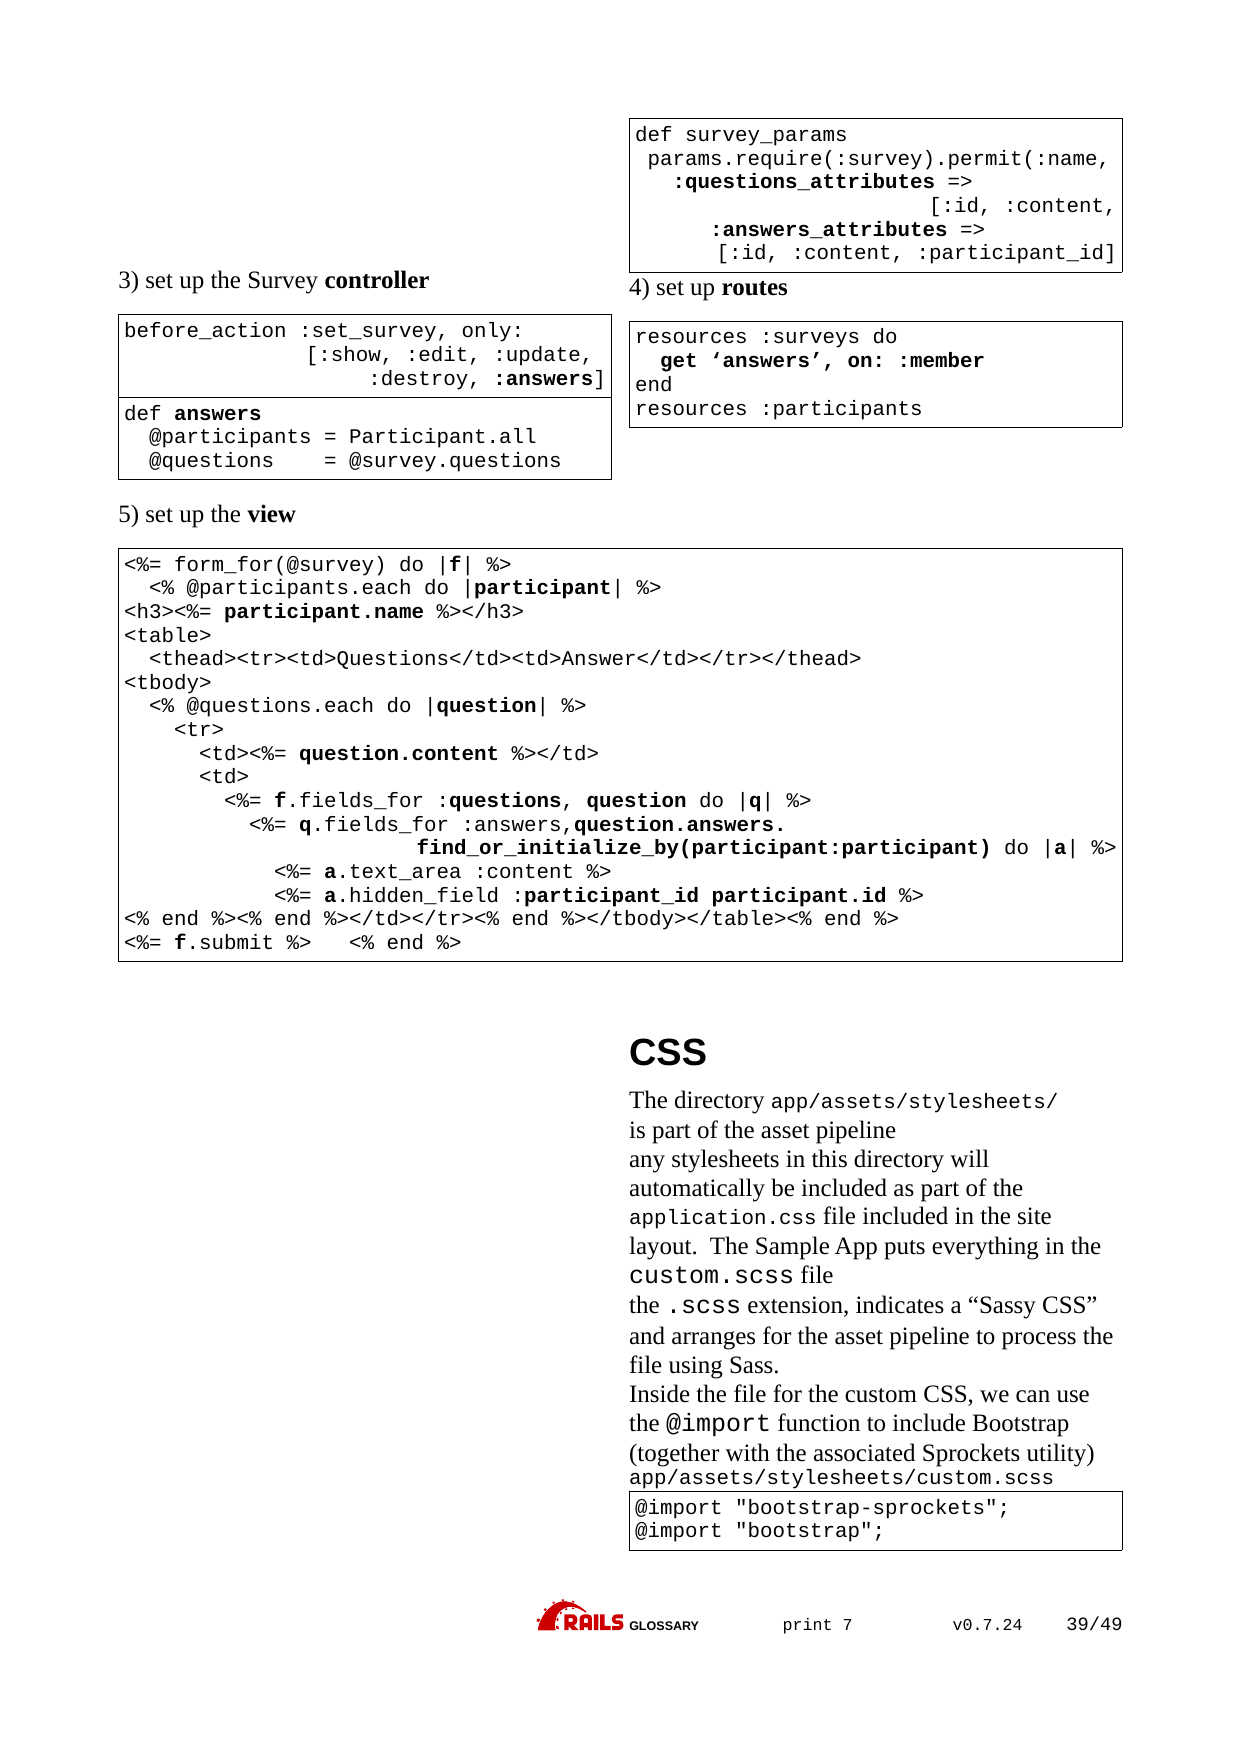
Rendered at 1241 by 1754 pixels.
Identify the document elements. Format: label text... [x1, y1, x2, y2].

subtitle CSS [629, 1029, 1122, 1073]
text app/assets/stylesheets/custom.scss [629, 1467, 1122, 1491]
text Inside the file for the custom CSS, we can use the @import function to include Bootstrap (together with the associated Sprockets utility) [629, 1379, 1122, 1467]
text is part of the asset pipeline [629, 1115, 1122, 1144]
table_cell def answers @participants = Participant.all @questions = @survey.questions [119, 398, 611, 479]
table_header @import "bootstrap-sprockets"; @import "bootstrap"; [630, 1492, 1122, 1550]
text 3) set up the Survey controller [118, 265, 611, 294]
text any stylesheets in this directory will automatically be included as part of the application.css file included in the site layout. The Sample App puts everything in the custom.scss file [629, 1144, 1122, 1291]
text the .scss extension, indicates a “Sassy CSS” and arranges for the asset pipeline to process the file using Sass. [629, 1291, 1122, 1379]
text 4) set up routes [629, 273, 1122, 300]
table_header resources :surveys do get ‘answers’, on: :member end resources :participants [630, 322, 1122, 427]
table_cell def survey_params params.require(:survey).permit(:name, :questions_attributes => [:id, :content, :answers_attributes => [:id, :content, :participant_id] [630, 119, 1122, 272]
text 5) set up the view [118, 499, 1122, 527]
table_header before_action :set_survey, only: [:show, :edit, :update, :destroy, :answers] [119, 315, 611, 397]
table_header <%= form_for(@survey) do |f| %> <% @participants.each do |participant| %> <h3><%= participant.name %></h3> <table> <thead><tr><td>Questions</td><td>Answer</td></tr></thead> <tbody> <% @questions.each do |question| %> <tr> <td><%= question.content %></td> <td> <%= f.fields_for :questions, question do |q| %> <%= q.fields_for :answers,question.answers. find_or_initialize_by(participant:participant) do |a| %> <%= a.text_area :content %> <%= a.hidden_field :participant_id participant.id %> <% end %><% end %></td></tr><% end %></tbody></table><% end %> <%= f.submit %> <% end %> [119, 549, 1122, 961]
text The directory app/assets/stylesheets/ [629, 1086, 1122, 1115]
